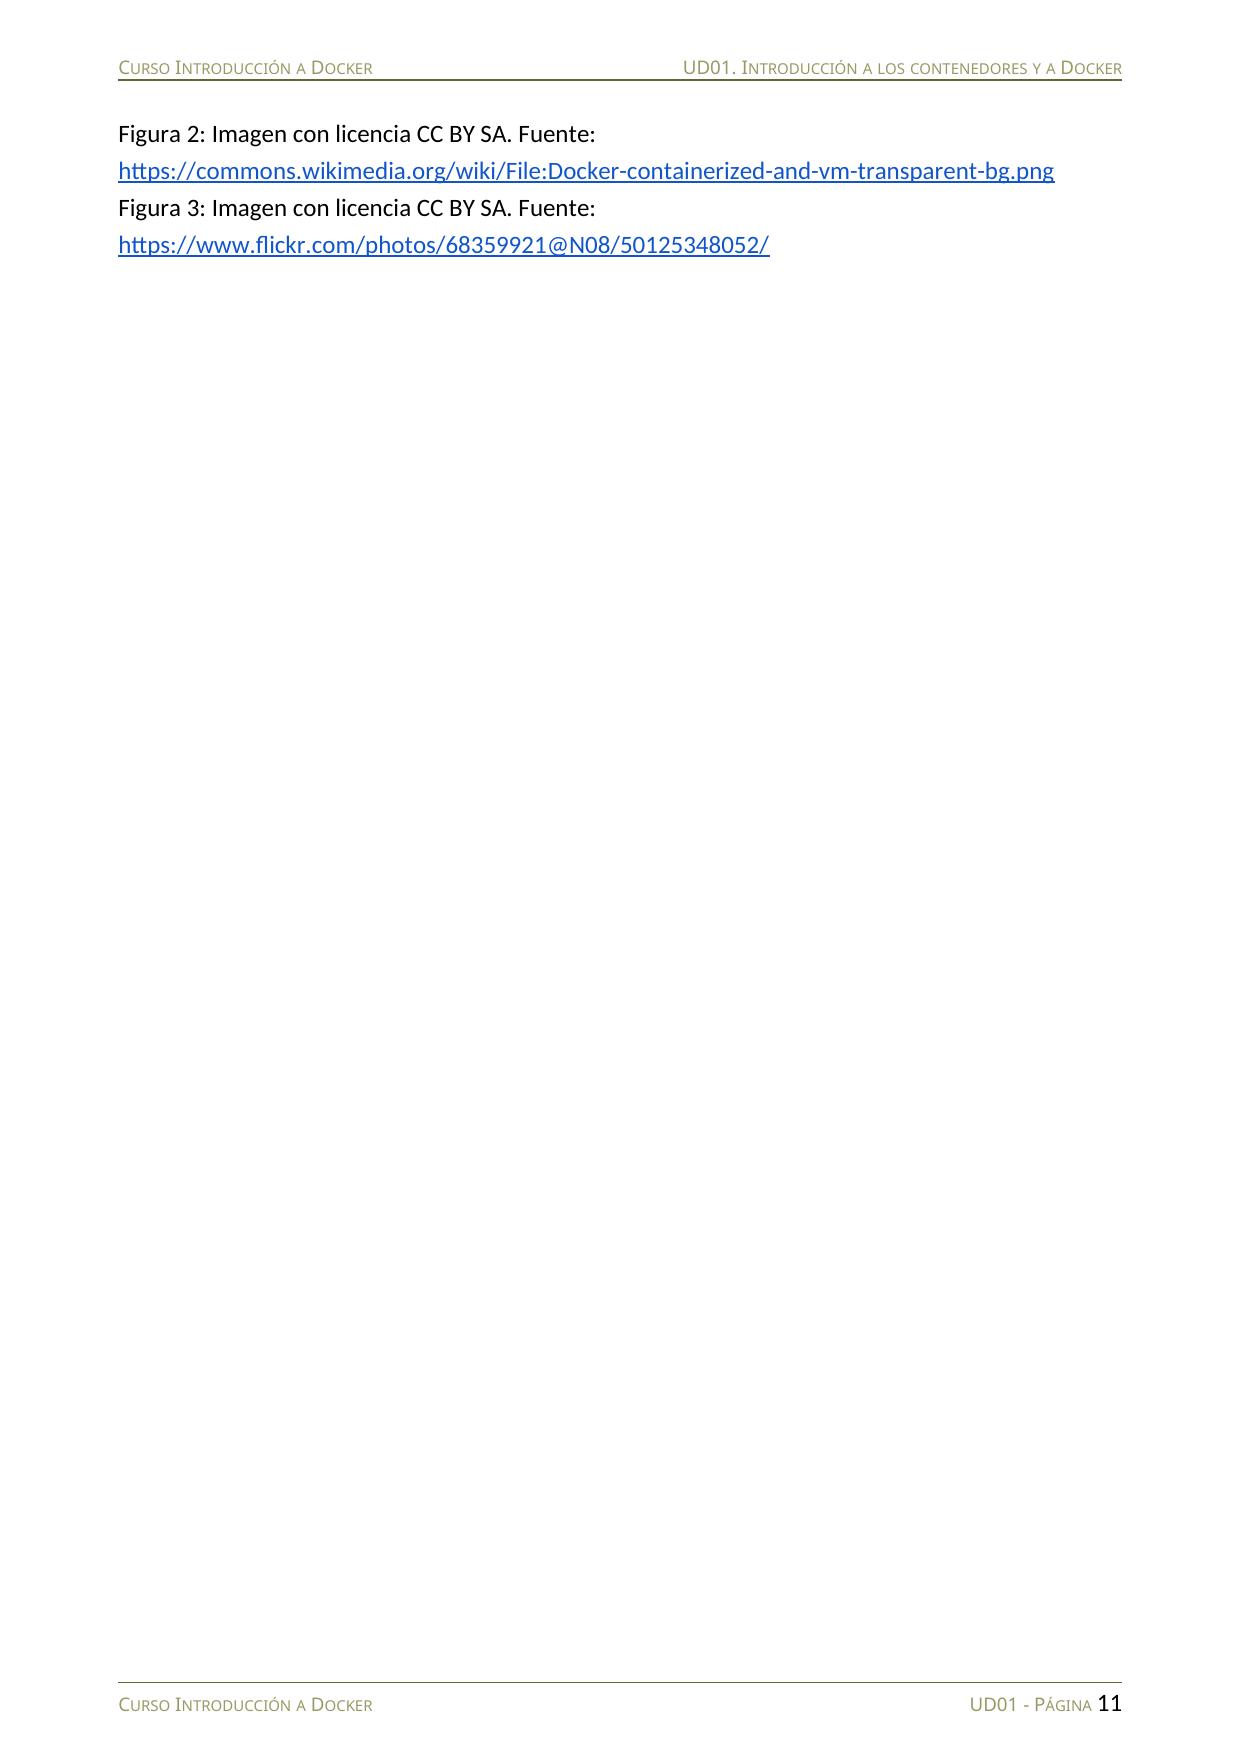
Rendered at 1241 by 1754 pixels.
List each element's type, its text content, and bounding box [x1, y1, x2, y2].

text Figura 3: Imagen con licencia CC BY SA. Fuente: [118, 192, 1122, 222]
text Figura 2: Imagen con licencia CC BY SA. Fuente: [118, 118, 1122, 148]
text https://commons.wikimedia.org/wiki/File:Docker-containerized-and-vm-transparent-bg.png [118, 155, 1122, 186]
text https://www.flickr.com/photos/68359921@N08/50125348052/ [118, 229, 1122, 259]
